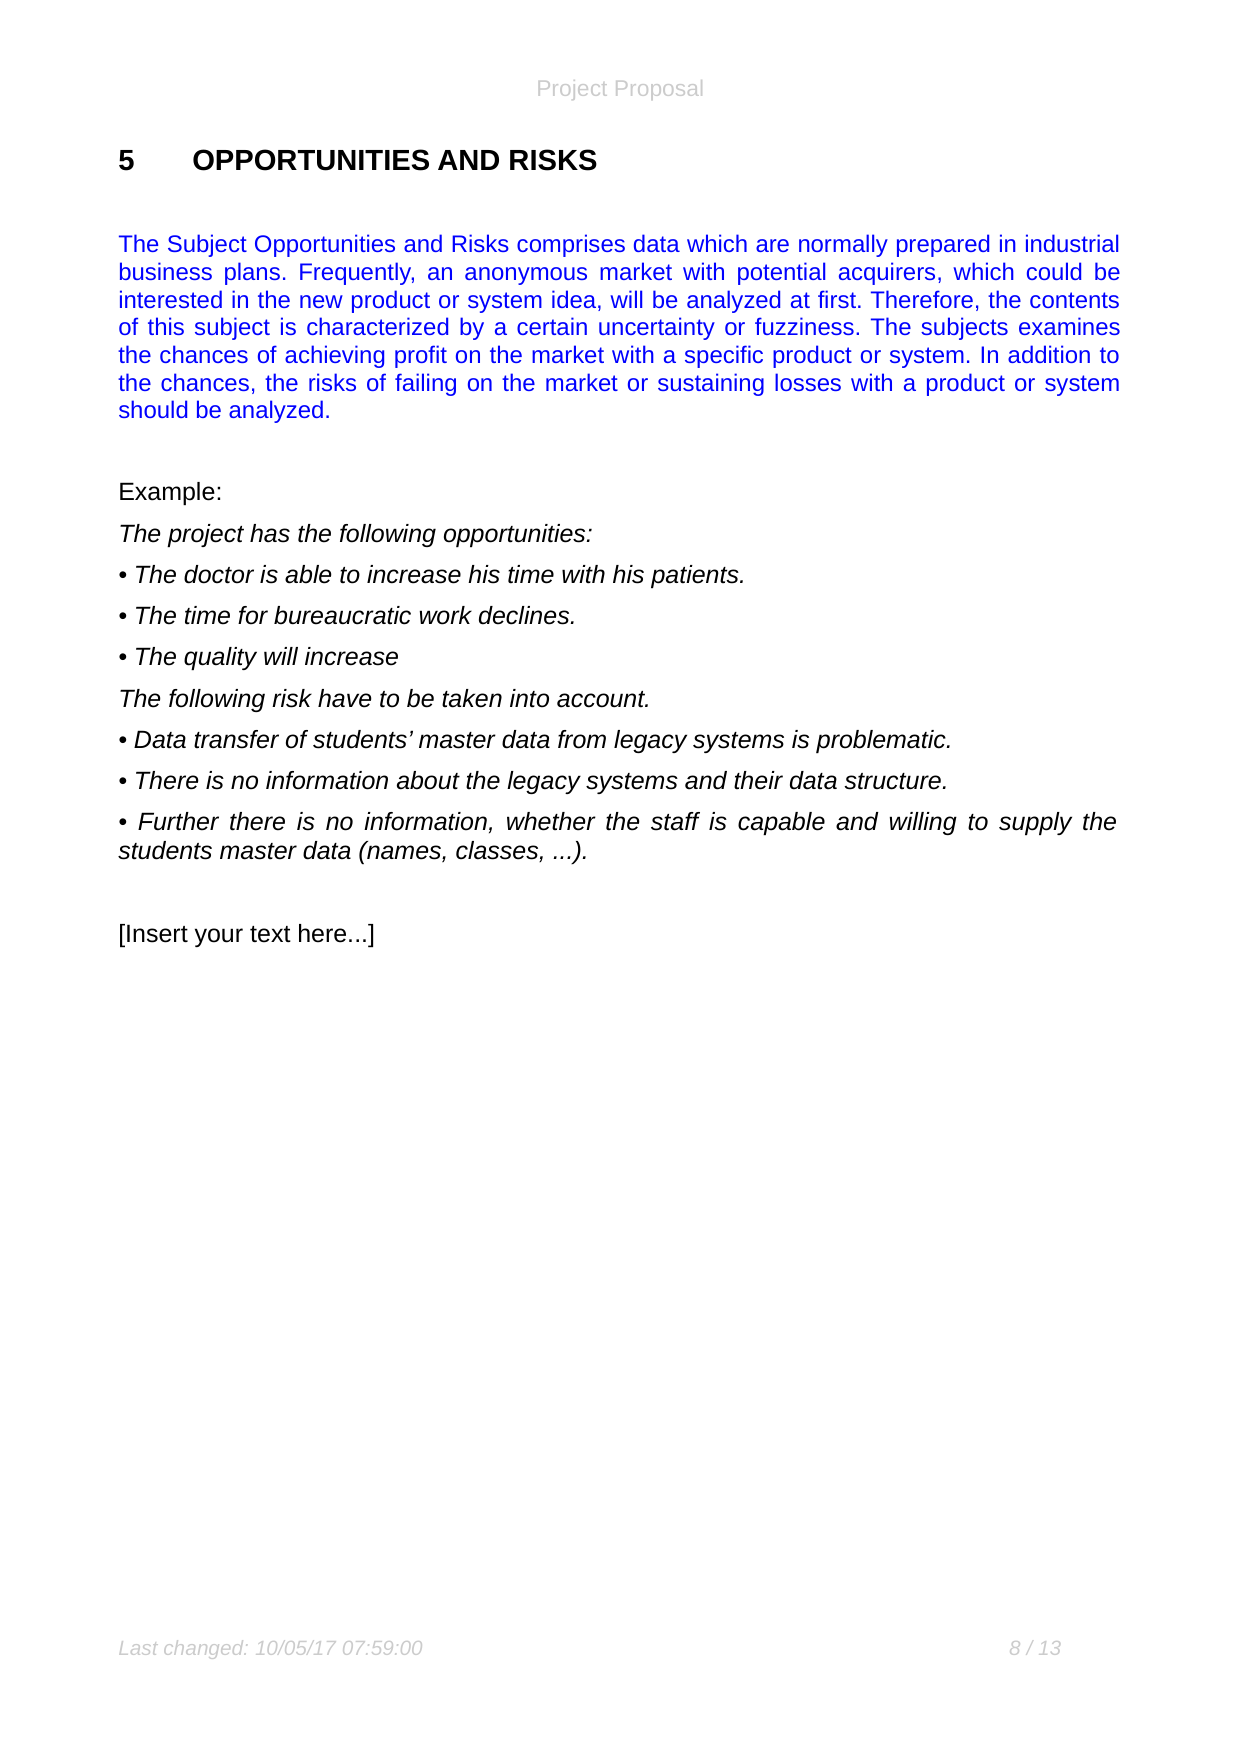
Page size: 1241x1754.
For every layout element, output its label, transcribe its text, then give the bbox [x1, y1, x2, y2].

text The following risk have to be taken into account. [118, 684, 1122, 712]
subtitle Opportunities and Risks [118, 143, 1122, 177]
text • The doctor is able to increase his time with his patients. [118, 560, 1122, 589]
text • The time for bureaucratic work declines. [118, 601, 1122, 630]
text • There is no information about the legacy systems and their data structure. [118, 766, 1122, 795]
text Example: [118, 477, 1122, 506]
text [Insert your text here...] [118, 919, 1122, 947]
text • Further there is no information, whether the staff is capable and willing to supply the students master data (names, classes, ...). [118, 807, 1122, 865]
text • Data transfer of students’ master data from legacy systems is problematic. [118, 725, 1122, 754]
text • The quality will increase [118, 642, 1122, 671]
text The project has the following opportunities: [118, 519, 1122, 547]
text The Subject Opportunities and Risks comprises data which are normally prepared in industrial business plans. Frequently, an anonymous market with potential acquirers, which could be interested in the new product or system idea, will be analyzed at first. Therefore, the contents of this subject is characterized by a certain uncertainty or fuzziness. The subjects examines the chances of achieving profit on the market with a specific product or system. In addition to the chances, the risks of failing on the market or sustaining losses with a product or system should be analyzed. [118, 230, 1122, 424]
